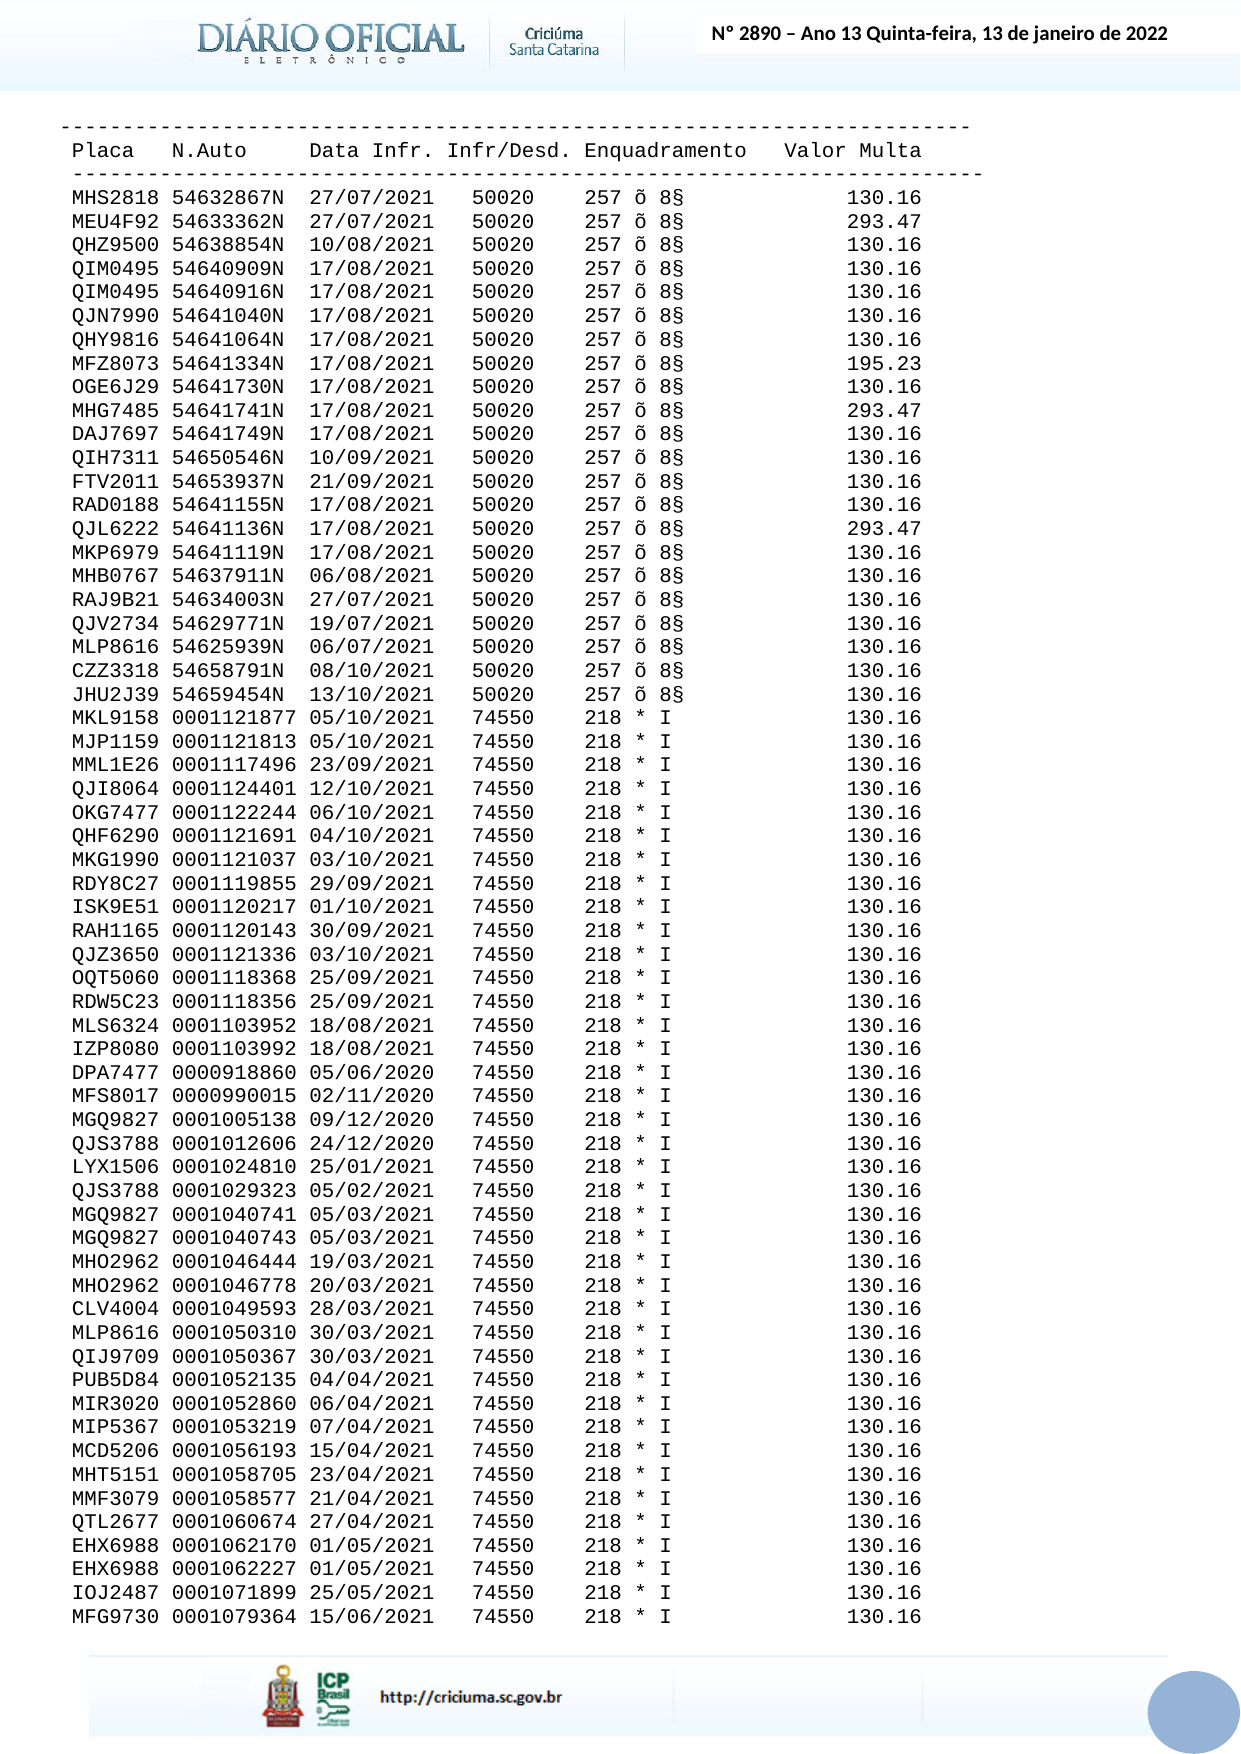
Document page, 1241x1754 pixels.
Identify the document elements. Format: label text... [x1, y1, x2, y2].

text ------------------------------------------------------------------------- [59, 116, 1181, 140]
text MHO2962 0001046778 20/03/2021 74550 218 * I 130.16 [59, 1275, 1181, 1298]
text MHS2818 54632867N 27/07/2021 50020 257 õ 8§ 130.16 [59, 187, 1181, 211]
text DAJ7697 54641749N 17/08/2021 50020 257 õ 8§ 130.16 [59, 423, 1181, 447]
text QJI8064 0001124401 12/10/2021 74550 218 * I 130.16 [59, 778, 1181, 802]
text RAJ9B21 54634003N 27/07/2021 50020 257 õ 8§ 130.16 [59, 589, 1181, 613]
text JHU2J39 54659454N 13/10/2021 50020 257 õ 8§ 130.16 [59, 683, 1181, 707]
text OGE6J29 54641730N 17/08/2021 50020 257 õ 8§ 130.16 [59, 376, 1181, 400]
text MIP5367 0001053219 07/04/2021 74550 218 * I 130.16 [59, 1417, 1181, 1440]
text IZP8080 0001103992 18/08/2021 74550 218 * I 130.16 [59, 1038, 1181, 1062]
text RAD0188 54641155N 17/08/2021 50020 257 õ 8§ 130.16 [59, 494, 1181, 518]
text MKL9158 0001121877 05/10/2021 74550 218 * I 130.16 [59, 707, 1181, 731]
text MHG7485 54641741N 17/08/2021 50020 257 õ 8§ 293.47 [59, 400, 1181, 423]
text MKG1990 0001121037 03/10/2021 74550 218 * I 130.16 [59, 849, 1181, 873]
text MFZ8073 54641334N 17/08/2021 50020 257 õ 8§ 195.23 [59, 352, 1181, 376]
text MJP1159 0001121813 05/10/2021 74550 218 * I 130.16 [59, 731, 1181, 754]
text EHX6988 0001062227 01/05/2021 74550 218 * I 130.16 [59, 1558, 1181, 1582]
text QIH7311 54650546N 10/09/2021 50020 257 õ 8§ 130.16 [59, 447, 1181, 471]
text CZZ3318 54658791N 08/10/2021 50020 257 õ 8§ 130.16 [59, 660, 1181, 683]
text QIM0495 54640916N 17/08/2021 50020 257 õ 8§ 130.16 [59, 282, 1181, 305]
text RDW5C23 0001118356 25/09/2021 74550 218 * I 130.16 [59, 991, 1181, 1014]
text MLS6324 0001103952 18/08/2021 74550 218 * I 130.16 [59, 1014, 1181, 1038]
text QTL2677 0001060674 27/04/2021 74550 218 * I 130.16 [59, 1511, 1181, 1535]
text MGQ9827 0001040743 05/03/2021 74550 218 * I 130.16 [59, 1227, 1181, 1251]
text MHB0767 54637911N 06/08/2021 50020 257 õ 8§ 130.16 [59, 565, 1181, 589]
text MGQ9827 0001040741 05/03/2021 74550 218 * I 130.16 [59, 1204, 1181, 1227]
text QHY9816 54641064N 17/08/2021 50020 257 õ 8§ 130.16 [59, 329, 1181, 352]
text FTV2011 54653937N 21/09/2021 50020 257 õ 8§ 130.16 [59, 471, 1181, 494]
text CLV4004 0001049593 28/03/2021 74550 218 * I 130.16 [59, 1298, 1181, 1322]
text MML1E26 0001117496 23/09/2021 74550 218 * I 130.16 [59, 754, 1181, 778]
text MHO2962 0001046444 19/03/2021 74550 218 * I 130.16 [59, 1251, 1181, 1275]
text RDY8C27 0001119855 29/09/2021 74550 218 * I 130.16 [59, 873, 1181, 896]
text Placa N.Auto Data Infr. Infr/Desd. Enquadramento Valor Multa [59, 140, 1181, 163]
text QHZ9500 54638854N 10/08/2021 50020 257 õ 8§ 130.16 [59, 234, 1181, 258]
text MIR3020 0001052860 06/04/2021 74550 218 * I 130.16 [59, 1393, 1181, 1417]
text QJS3788 0001029323 05/02/2021 74550 218 * I 130.16 [59, 1180, 1181, 1204]
text DPA7477 0000918860 05/06/2020 74550 218 * I 130.16 [59, 1062, 1181, 1086]
text QJS3788 0001012606 24/12/2020 74550 218 * I 130.16 [59, 1133, 1181, 1156]
text MHT5151 0001058705 23/04/2021 74550 218 * I 130.16 [59, 1464, 1181, 1487]
text QIJ9709 0001050367 30/03/2021 74550 218 * I 130.16 [59, 1346, 1181, 1369]
text MGQ9827 0001005138 09/12/2020 74550 218 * I 130.16 [59, 1109, 1181, 1133]
text MLP8616 54625939N 06/07/2021 50020 257 õ 8§ 130.16 [59, 636, 1181, 660]
text QJL6222 54641136N 17/08/2021 50020 257 õ 8§ 293.47 [59, 518, 1181, 542]
text LYX1506 0001024810 25/01/2021 74550 218 * I 130.16 [59, 1156, 1181, 1180]
text EHX6988 0001062170 01/05/2021 74550 218 * I 130.16 [59, 1535, 1181, 1558]
text QHF6290 0001121691 04/10/2021 74550 218 * I 130.16 [59, 825, 1181, 849]
text QJV2734 54629771N 19/07/2021 50020 257 õ 8§ 130.16 [59, 613, 1181, 636]
text MCD5206 0001056193 15/04/2021 74550 218 * I 130.16 [59, 1440, 1181, 1464]
text MEU4F92 54633362N 27/07/2021 50020 257 õ 8§ 293.47 [59, 211, 1181, 234]
text MMF3079 0001058577 21/04/2021 74550 218 * I 130.16 [59, 1487, 1181, 1511]
text MFG9730 0001079364 15/06/2021 74550 218 * I 130.16 [59, 1606, 1181, 1629]
text MKP6979 54641119N 17/08/2021 50020 257 õ 8§ 130.16 [59, 542, 1181, 565]
text MFS8017 0000990015 02/11/2020 74550 218 * I 130.16 [59, 1086, 1181, 1109]
text ISK9E51 0001120217 01/10/2021 74550 218 * I 130.16 [59, 896, 1181, 920]
text QJN7990 54641040N 17/08/2021 50020 257 õ 8§ 130.16 [59, 305, 1181, 329]
text RAH1165 0001120143 30/09/2021 74550 218 * I 130.16 [59, 920, 1181, 944]
text IOJ2487 0001071899 25/05/2021 74550 218 * I 130.16 [59, 1582, 1181, 1606]
text PUB5D84 0001052135 04/04/2021 74550 218 * I 130.16 [59, 1369, 1181, 1393]
text OKG7477 0001122244 06/10/2021 74550 218 * I 130.16 [59, 802, 1181, 825]
text QJZ3650 0001121336 03/10/2021 74550 218 * I 130.16 [59, 944, 1181, 967]
text QIM0495 54640909N 17/08/2021 50020 257 õ 8§ 130.16 [59, 258, 1181, 282]
text ------------------------------------------------------------------------- [59, 163, 1181, 187]
text OQT5060 0001118368 25/09/2021 74550 218 * I 130.16 [59, 967, 1181, 991]
text MLP8616 0001050310 30/03/2021 74550 218 * I 130.16 [59, 1322, 1181, 1346]
